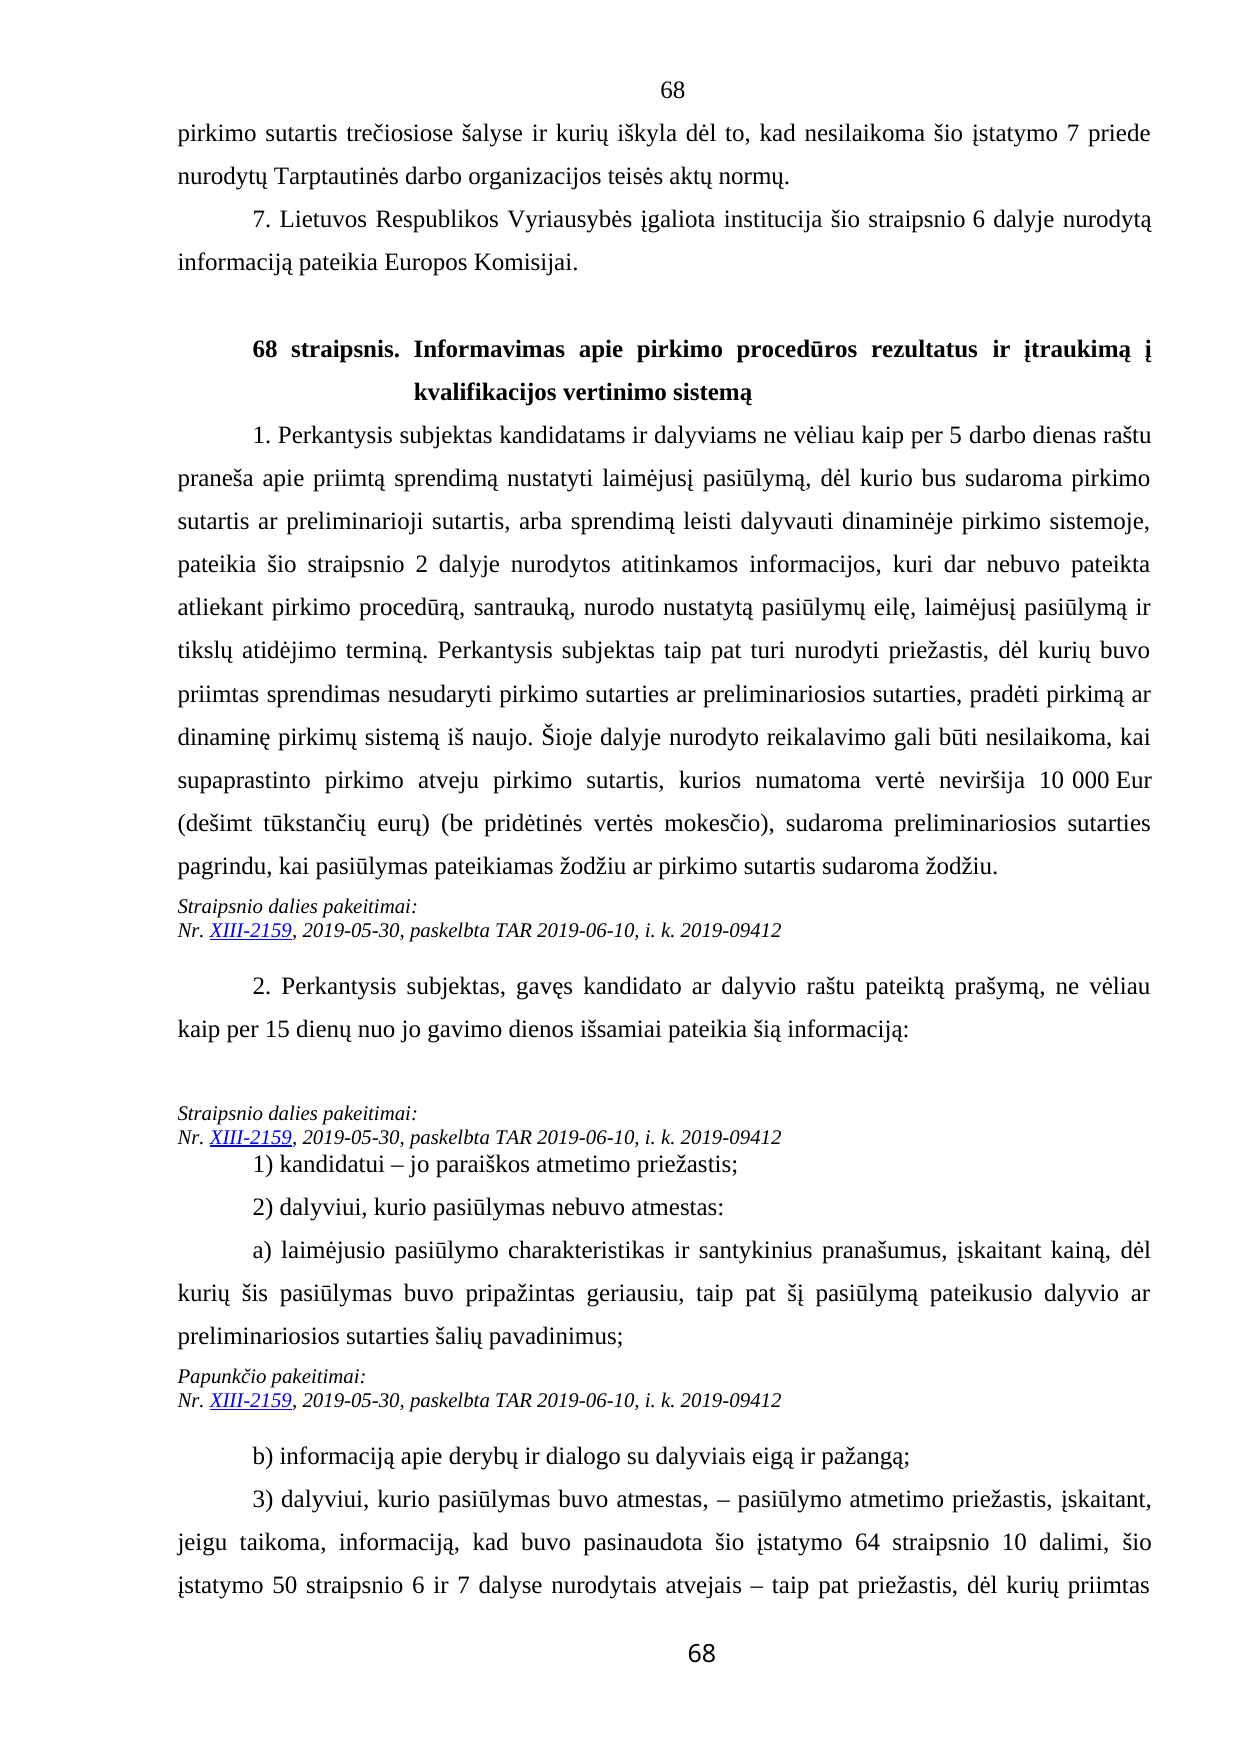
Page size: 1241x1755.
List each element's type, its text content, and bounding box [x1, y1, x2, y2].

text b) informaciją apie derybų ir dialogo su dalyviais eigą ir pažangą; [177, 1441, 1152, 1470]
text Papunkčio pakeitimai: [177, 1364, 1152, 1388]
text 2) dalyviui, kurio pasiūlymas nebuvo atmestas: [177, 1192, 1152, 1221]
text Nr. XIII-2159, 2019-05-30, paskelbta TAR 2019-06-10, i. k. 2019-09412 [177, 918, 1152, 942]
text Straipsnio dalies pakeitimai: [177, 894, 1152, 918]
text Straipsnio dalies pakeitimai: [177, 1101, 1152, 1125]
text Nr. XIII-2159, 2019-05-30, paskelbta TAR 2019-06-10, i. k. 2019-09412 [177, 1125, 1152, 1149]
text a) laimėjusio pasiūlymo charakteristikas ir santykinius pranašumus, įskaitant kainą, dėl kurių šis pasiūlymas buvo pripažintas geriausiu, taip pat šį pasiūlymą pateikusio dalyvio ar preliminariosios sutarties šalių pavadinimus; [177, 1235, 1152, 1350]
text 1) kandidatui – jo paraiškos atmetimo priežastis; [177, 1149, 1152, 1177]
text 68 straipsnis. Informavimas apie pirkimo procedūros rezultatus ir įtraukimą į kvalifikacijos vertinimo sistemą [252, 334, 1152, 406]
text 7. Lietuvos Respublikos Vyriausybės įgaliota institucija šio straipsnio 6 dalyje nurodytą informaciją pateikia Europos Komisijai. [177, 204, 1152, 276]
text 2. Perkantysis subjektas, gavęs kandidato ar dalyvio raštu pateiktą prašymą, ne vėliau kaip per 15 dienų nuo jo gavimo dienos išsamiai pateikia šią informaciją: [177, 971, 1152, 1043]
text 1. Perkantysis subjektas kandidatams ir dalyviams ne vėliau kaip per 5 darbo dienas raštu praneša apie priimtą sprendimą nustatyti laimėjusį pasiūlymą, dėl kurio bus sudaroma pirkimo sutartis ar preliminarioji sutartis, arba sprendimą leisti dalyvauti dinaminėje pirkimo sistemoje, pateikia šio straipsnio 2 dalyje nurodytos atitinkamos informacijos, kuri dar nebuvo pateikta atliekant pirkimo procedūrą, santrauką, nurodo nustatytą pasiūlymų eilę, laimėjusį pasiūlymą ir tikslų atidėjimo terminą. Perkantysis subjektas taip pat turi nurodyti priežastis, dėl kurių buvo priimtas sprendimas nesudaryti pirkimo sutarties ar preliminariosios sutarties, pradėti pirkimą ar dinaminę pirkimų sistemą iš naujo. Šioje dalyje nurodyto reikalavimo gali būti nesilaikoma, kai supaprastinto pirkimo atveju pirkimo sutartis, kurios numatoma vertė neviršija 10 000 Eur (dešimt tūkstančių eurų) (be pridėtinės vertės mokesčio), sudaroma preliminariosios sutarties pagrindu, kai pasiūlymas pateikiamas žodžiu ar pirkimo sutartis sudaroma žodžiu. [177, 420, 1152, 880]
text Nr. XIII-2159, 2019-05-30, paskelbta TAR 2019-06-10, i. k. 2019-09412 [177, 1388, 1152, 1412]
text pirkimo sutartis trečiosiose šalyse ir kurių iškyla dėl to, kad nesilaikoma šio įstatymo 7 priede nurodytų Tarptautinės darbo organizacijos teisės aktų normų. [177, 118, 1152, 190]
subtitle 3) dalyviui, kurio pasiūlymas buvo atmestas, – pasiūlymo atmetimo priežastis, įskaitant, jeigu taikoma, informaciją, kad buvo pasinaudota šio įstatymo 64 straipsnio 10 dalimi, šio įstatymo 50 straipsnio 6 ir 7 dalyse nurodytais atvejais – taip pat priežastis, dėl kurių priimtas [177, 1484, 1152, 1599]
